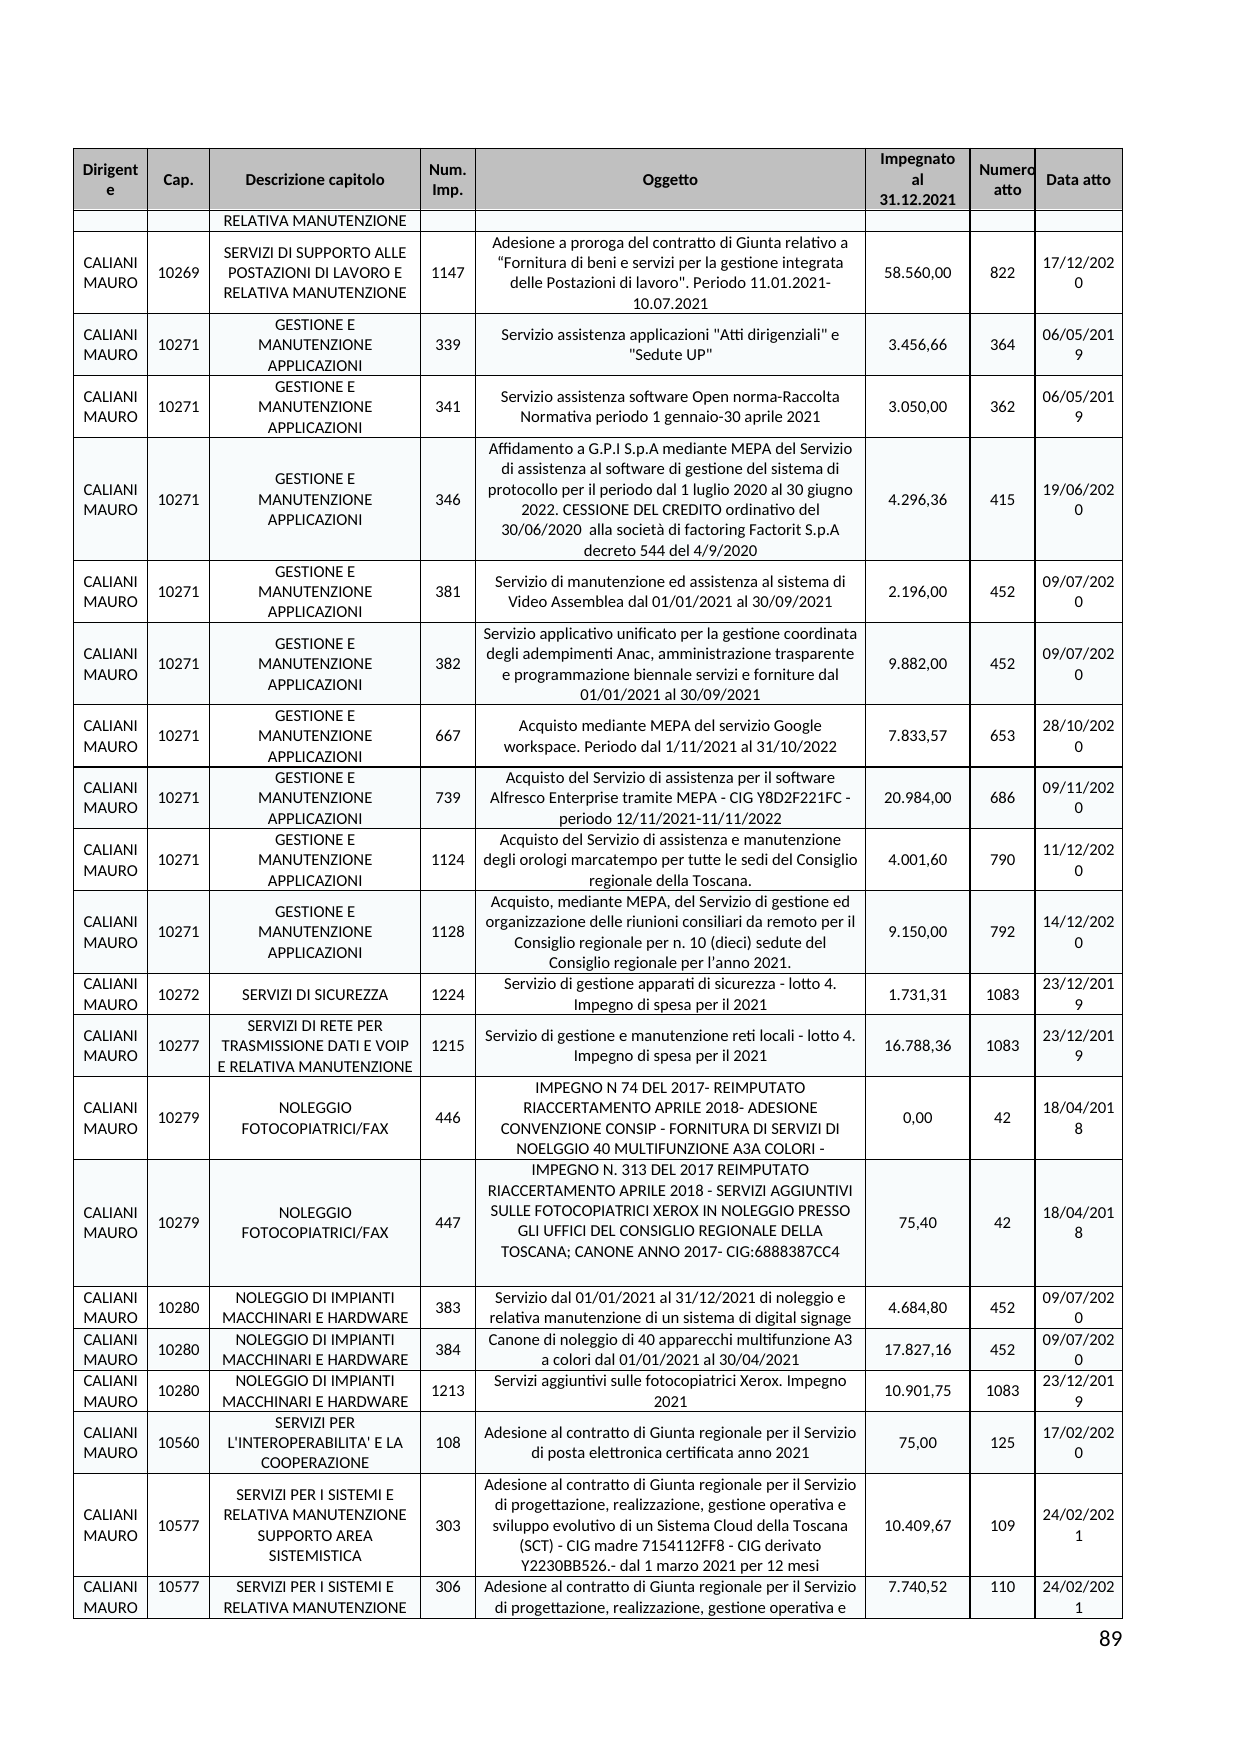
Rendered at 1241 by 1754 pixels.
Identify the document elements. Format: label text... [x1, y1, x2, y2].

table_cell Servizio assistenza applicazioni "Atti dirigenziali" e "Sedute UP" [476, 314, 865, 375]
table_cell 23/12/2019 [1036, 974, 1122, 1014]
table_cell 1.731,31 [866, 974, 969, 1014]
table_cell 20.984,00 [866, 768, 969, 828]
table_cell 3.050,00 [866, 376, 969, 437]
table_cell 28/10/2020 [1036, 705, 1122, 766]
table_cell 10271 [148, 768, 209, 828]
table_cell 339 [421, 314, 475, 375]
table_cell 667 [421, 705, 475, 766]
table_cell GESTIONE E MANUTENZIONE APPLICAZIONI [210, 891, 420, 973]
table_cell 10271 [148, 376, 209, 437]
table_cell 14/12/2020 [1036, 891, 1122, 973]
table_cell CALIANI MAURO [74, 1329, 147, 1369]
table_cell 653 [971, 705, 1034, 766]
table_cell 1124 [421, 829, 475, 890]
table_cell Servizio applicativo unificato per la gestione coordinata degli adempimenti Anac, amministrazione trasparente e programmazione biennale servizi e forniture dal 01/01/2021 al 30/09/2021 [476, 623, 865, 704]
table_cell 06/05/2019 [1036, 376, 1122, 437]
table_cell 1128 [421, 891, 475, 973]
table_cell SERVIZI DI SICUREZZA [210, 974, 420, 1014]
table_cell 1224 [421, 974, 475, 1014]
table_header Data atto [1036, 149, 1122, 209]
table_cell 109 [971, 1474, 1034, 1576]
table_cell Acquisto, mediante MEPA, del Servizio di gestione ed organizzazione delle riunioni consiliari da remoto per il Consiglio regionale per n. 10 (dieci) sedute del Consiglio regionale per l’anno 2021. [476, 891, 865, 973]
table_cell CALIANI MAURO [74, 314, 147, 375]
table_cell 10271 [148, 561, 209, 622]
table_cell 16.788,36 [866, 1015, 969, 1076]
table_cell RELATIVA MANUTENZIONE [210, 211, 420, 231]
table_cell SERVIZI PER I SISTEMI E RELATIVA MANUTENZIONE [210, 1577, 420, 1617]
table_cell 452 [971, 1287, 1034, 1328]
table_header Descrizione capitolo [210, 149, 420, 209]
table_cell 10271 [148, 438, 209, 560]
table_cell 42 [971, 1077, 1034, 1158]
table_cell [74, 211, 147, 231]
table_cell SERVIZI DI SUPPORTO ALLE POSTAZIONI DI LAVORO E RELATIVA MANUTENZIONE [210, 232, 420, 313]
table_cell [421, 211, 475, 231]
table_cell 10271 [148, 314, 209, 375]
table_cell GESTIONE E MANUTENZIONE APPLICAZIONI [210, 438, 420, 560]
table_cell GESTIONE E MANUTENZIONE APPLICAZIONI [210, 829, 420, 890]
table_header Num. Imp. [421, 149, 475, 209]
table_cell SERVIZI PER I SISTEMI E RELATIVA MANUTENZIONE SUPPORTO AREA SISTEMISTICA [210, 1474, 420, 1576]
table_cell Adesione a proroga del contratto di Giunta relativo a “Fornitura di beni e servizi per la gestione integrata delle Postazioni di lavoro". Periodo 11.01.2021-10.07.2021 [476, 232, 865, 313]
table_cell Servizio di gestione e manutenzione reti locali - lotto 4. Impegno di spesa per il 2021 [476, 1015, 865, 1076]
table_cell 125 [971, 1412, 1034, 1473]
table_cell 10271 [148, 705, 209, 766]
table_cell 10.409,67 [866, 1474, 969, 1576]
table_cell 10271 [148, 623, 209, 704]
table_cell 0,00 [866, 1077, 969, 1158]
table_cell 9.150,00 [866, 891, 969, 973]
table_cell CALIANI MAURO [74, 974, 147, 1014]
table_cell 346 [421, 438, 475, 560]
table_cell CALIANI MAURO [74, 1077, 147, 1158]
table_cell 4.684,80 [866, 1287, 969, 1328]
table_cell NOLEGGIO FOTOCOPIATRICI/FAX [210, 1077, 420, 1158]
table_cell [971, 211, 1034, 231]
table_cell 58.560,00 [866, 232, 969, 313]
table_cell Affidamento a G.P.I S.p.A mediante MEPA del Servizio di assistenza al software di gestione del sistema di protocollo per il periodo dal 1 luglio 2020 al 30 giugno 2022. CESSIONE DEL CREDITO ordinativo del 30/06/2020 alla società di factoring Factorit S.p.A decreto 544 del 4/9/2020 [476, 438, 865, 560]
table_cell 790 [971, 829, 1034, 890]
table_cell 1147 [421, 232, 475, 313]
table_cell CALIANI MAURO [74, 232, 147, 313]
table_cell 792 [971, 891, 1034, 973]
table_cell 10279 [148, 1077, 209, 1158]
table_cell 4.296,36 [866, 438, 969, 560]
table_cell 110 [971, 1577, 1034, 1617]
table_cell CALIANI MAURO [74, 891, 147, 973]
table_cell 18/04/2018 [1036, 1077, 1122, 1158]
table_cell 303 [421, 1474, 475, 1576]
table_cell GESTIONE E MANUTENZIONE APPLICAZIONI [210, 314, 420, 375]
table_cell IMPEGNO N. 313 DEL 2017 REIMPUTATO RIACCERTAMENTO APRILE 2018 - SERVIZI AGGIUNTIVI SULLE FOTOCOPIATRICI XEROX IN NOLEGGIO PRESSO GLI UFFICI DEL CONSIGLIO REGIONALE DELLA TOSCANA; CANONE ANNO 2017- CIG:6888387CC4 [476, 1160, 865, 1286]
table_cell 1213 [421, 1371, 475, 1411]
table_cell Adesione al contratto di Giunta regionale per il Servizio di progettazione, realizzazione, gestione operativa e sviluppo evolutivo di un Sistema Cloud della Toscana (SCT) - CIG madre 7154112FF8 - CIG derivato Y2230BB526.- dal 1 marzo 2021 per 12 mesi [476, 1474, 865, 1576]
table_cell CALIANI MAURO [74, 438, 147, 560]
table_cell [866, 211, 969, 231]
table_cell 446 [421, 1077, 475, 1158]
table_cell 10280 [148, 1371, 209, 1411]
table_cell 108 [421, 1412, 475, 1473]
table_cell CALIANI MAURO [74, 1287, 147, 1328]
table_cell 10560 [148, 1412, 209, 1473]
table_cell Servizio di gestione apparati di sicurezza - lotto 4. Impegno di spesa per il 2021 [476, 974, 865, 1014]
table_cell 364 [971, 314, 1034, 375]
table_cell 09/11/2020 [1036, 768, 1122, 828]
table_cell 362 [971, 376, 1034, 437]
table_cell Servizio di manutenzione ed assistenza al sistema di Video Assemblea dal 01/01/2021 al 30/09/2021 [476, 561, 865, 622]
table_cell 452 [971, 1329, 1034, 1369]
table_cell 09/07/2020 [1036, 561, 1122, 622]
table_cell 23/12/2019 [1036, 1015, 1122, 1076]
table_cell 382 [421, 623, 475, 704]
table_cell Servizio dal 01/01/2021 al 31/12/2021 di noleggio e relativa manutenzione di un sistema di digital signage [476, 1287, 865, 1328]
table_header Oggetto [476, 149, 865, 209]
table_cell [148, 211, 209, 231]
table_cell 739 [421, 768, 475, 828]
table_cell NOLEGGIO DI IMPIANTI MACCHINARI E HARDWARE [210, 1329, 420, 1369]
table_cell Acquisto del Servizio di assistenza per il software Alfresco Enterprise tramite MEPA - CIG Y8D2F221FC - periodo 12/11/2021-11/11/2022 [476, 768, 865, 828]
table_cell 10280 [148, 1287, 209, 1328]
table_cell Servizio assistenza software Open norma-Raccolta Normativa periodo 1 gennaio-30 aprile 2021 [476, 376, 865, 437]
table_cell 42 [971, 1160, 1034, 1286]
table_cell 11/12/2020 [1036, 829, 1122, 890]
table_cell 10577 [148, 1474, 209, 1576]
table_cell GESTIONE E MANUTENZIONE APPLICAZIONI [210, 705, 420, 766]
table_cell 3.456,66 [866, 314, 969, 375]
table_header Dirigente [74, 149, 147, 209]
table_cell NOLEGGIO DI IMPIANTI MACCHINARI E HARDWARE [210, 1371, 420, 1411]
table_cell Canone di noleggio di 40 apparecchi multifunzione A3 a colori dal 01/01/2021 al 30/04/2021 [476, 1329, 865, 1369]
table_cell Acquisto del Servizio di assistenza e manutenzione degli orologi marcatempo per tutte le sedi del Consiglio regionale della Toscana. [476, 829, 865, 890]
table_cell 1083 [971, 1015, 1034, 1076]
table_cell 10279 [148, 1160, 209, 1286]
table_cell 10271 [148, 891, 209, 973]
table_cell 24/02/2021 [1036, 1474, 1122, 1576]
table_cell GESTIONE E MANUTENZIONE APPLICAZIONI [210, 768, 420, 828]
table_cell 7.833,57 [866, 705, 969, 766]
table_cell 1083 [971, 1371, 1034, 1411]
table_cell 17/12/2020 [1036, 232, 1122, 313]
table_cell 822 [971, 232, 1034, 313]
table_cell [476, 211, 865, 231]
table_header Numero atto [971, 149, 1034, 209]
table_cell Adesione al contratto di Giunta regionale per il Servizio di progettazione, realizzazione, gestione operativa e [476, 1577, 865, 1617]
table_cell 686 [971, 768, 1034, 828]
table_cell CALIANI MAURO [74, 376, 147, 437]
table_cell NOLEGGIO DI IMPIANTI MACCHINARI E HARDWARE [210, 1287, 420, 1328]
table_cell 10.901,75 [866, 1371, 969, 1411]
table_cell 10280 [148, 1329, 209, 1369]
table_cell CALIANI MAURO [74, 623, 147, 704]
table_cell CALIANI MAURO [74, 1160, 147, 1286]
table_cell 9.882,00 [866, 623, 969, 704]
table_cell SERVIZI DI RETE PER TRASMISSIONE DATI E VOIP E RELATIVA MANUTENZIONE [210, 1015, 420, 1076]
table_header Impegnato al 31.12.2021 [866, 149, 969, 209]
table_cell 7.740,52 [866, 1577, 969, 1617]
table_cell 452 [971, 561, 1034, 622]
table_cell 10271 [148, 829, 209, 890]
table_cell Servizi aggiuntivi sulle fotocopiatrici Xerox. Impegno 2021 [476, 1371, 865, 1411]
table_cell CALIANI MAURO [74, 1371, 147, 1411]
table_cell CALIANI MAURO [74, 561, 147, 622]
table_cell 10577 [148, 1577, 209, 1617]
table_cell 306 [421, 1577, 475, 1617]
table_cell 75,00 [866, 1412, 969, 1473]
table_cell GESTIONE E MANUTENZIONE APPLICAZIONI [210, 561, 420, 622]
table_cell Adesione al contratto di Giunta regionale per il Servizio di posta elettronica certificata anno 2021 [476, 1412, 865, 1473]
table_cell 452 [971, 623, 1034, 704]
table_header Cap. [148, 149, 209, 209]
table_cell 09/07/2020 [1036, 1329, 1122, 1369]
table_cell 10272 [148, 974, 209, 1014]
table_cell 4.001,60 [866, 829, 969, 890]
table_cell 383 [421, 1287, 475, 1328]
table_cell 09/07/2020 [1036, 623, 1122, 704]
table_cell CALIANI MAURO [74, 1015, 147, 1076]
table_cell 18/04/2018 [1036, 1160, 1122, 1286]
table_cell 19/06/2020 [1036, 438, 1122, 560]
table_cell 10269 [148, 232, 209, 313]
table_cell [1036, 211, 1122, 231]
table_cell Acquisto mediante MEPA del servizio Google workspace. Periodo dal 1/11/2021 al 31/10/2022 [476, 705, 865, 766]
table_cell NOLEGGIO FOTOCOPIATRICI/FAX [210, 1160, 420, 1286]
table_cell 384 [421, 1329, 475, 1369]
table_cell 1215 [421, 1015, 475, 1076]
table_cell 10277 [148, 1015, 209, 1076]
table_cell 75,40 [866, 1160, 969, 1286]
table_cell CALIANI MAURO [74, 1577, 147, 1617]
table_cell 17/02/2020 [1036, 1412, 1122, 1473]
table_cell SERVIZI PER L'INTEROPERABILITA' E LA COOPERAZIONE [210, 1412, 420, 1473]
table_cell 341 [421, 376, 475, 437]
table_cell 2.196,00 [866, 561, 969, 622]
table_cell CALIANI MAURO [74, 829, 147, 890]
table_cell CALIANI MAURO [74, 1474, 147, 1576]
table_cell CALIANI MAURO [74, 1412, 147, 1473]
table_cell 381 [421, 561, 475, 622]
table_cell CALIANI MAURO [74, 705, 147, 766]
table_cell IMPEGNO N 74 DEL 2017- REIMPUTATO RIACCERTAMENTO APRILE 2018- ADESIONE CONVENZIONE CONSIP - FORNITURA DI SERVIZI DI NOELGGIO 40 MULTIFUNZIONE A3A COLORI - [476, 1077, 865, 1158]
table_cell 447 [421, 1160, 475, 1286]
table_cell GESTIONE E MANUTENZIONE APPLICAZIONI [210, 623, 420, 704]
table_cell 09/07/2020 [1036, 1287, 1122, 1328]
table_cell 23/12/2019 [1036, 1371, 1122, 1411]
table_cell CALIANI MAURO [74, 768, 147, 828]
table_cell 06/05/2019 [1036, 314, 1122, 375]
table_cell 415 [971, 438, 1034, 560]
table_cell GESTIONE E MANUTENZIONE APPLICAZIONI [210, 376, 420, 437]
table_cell 24/02/2021 [1036, 1577, 1122, 1617]
table_cell 17.827,16 [866, 1329, 969, 1369]
table_cell 1083 [971, 974, 1034, 1014]
